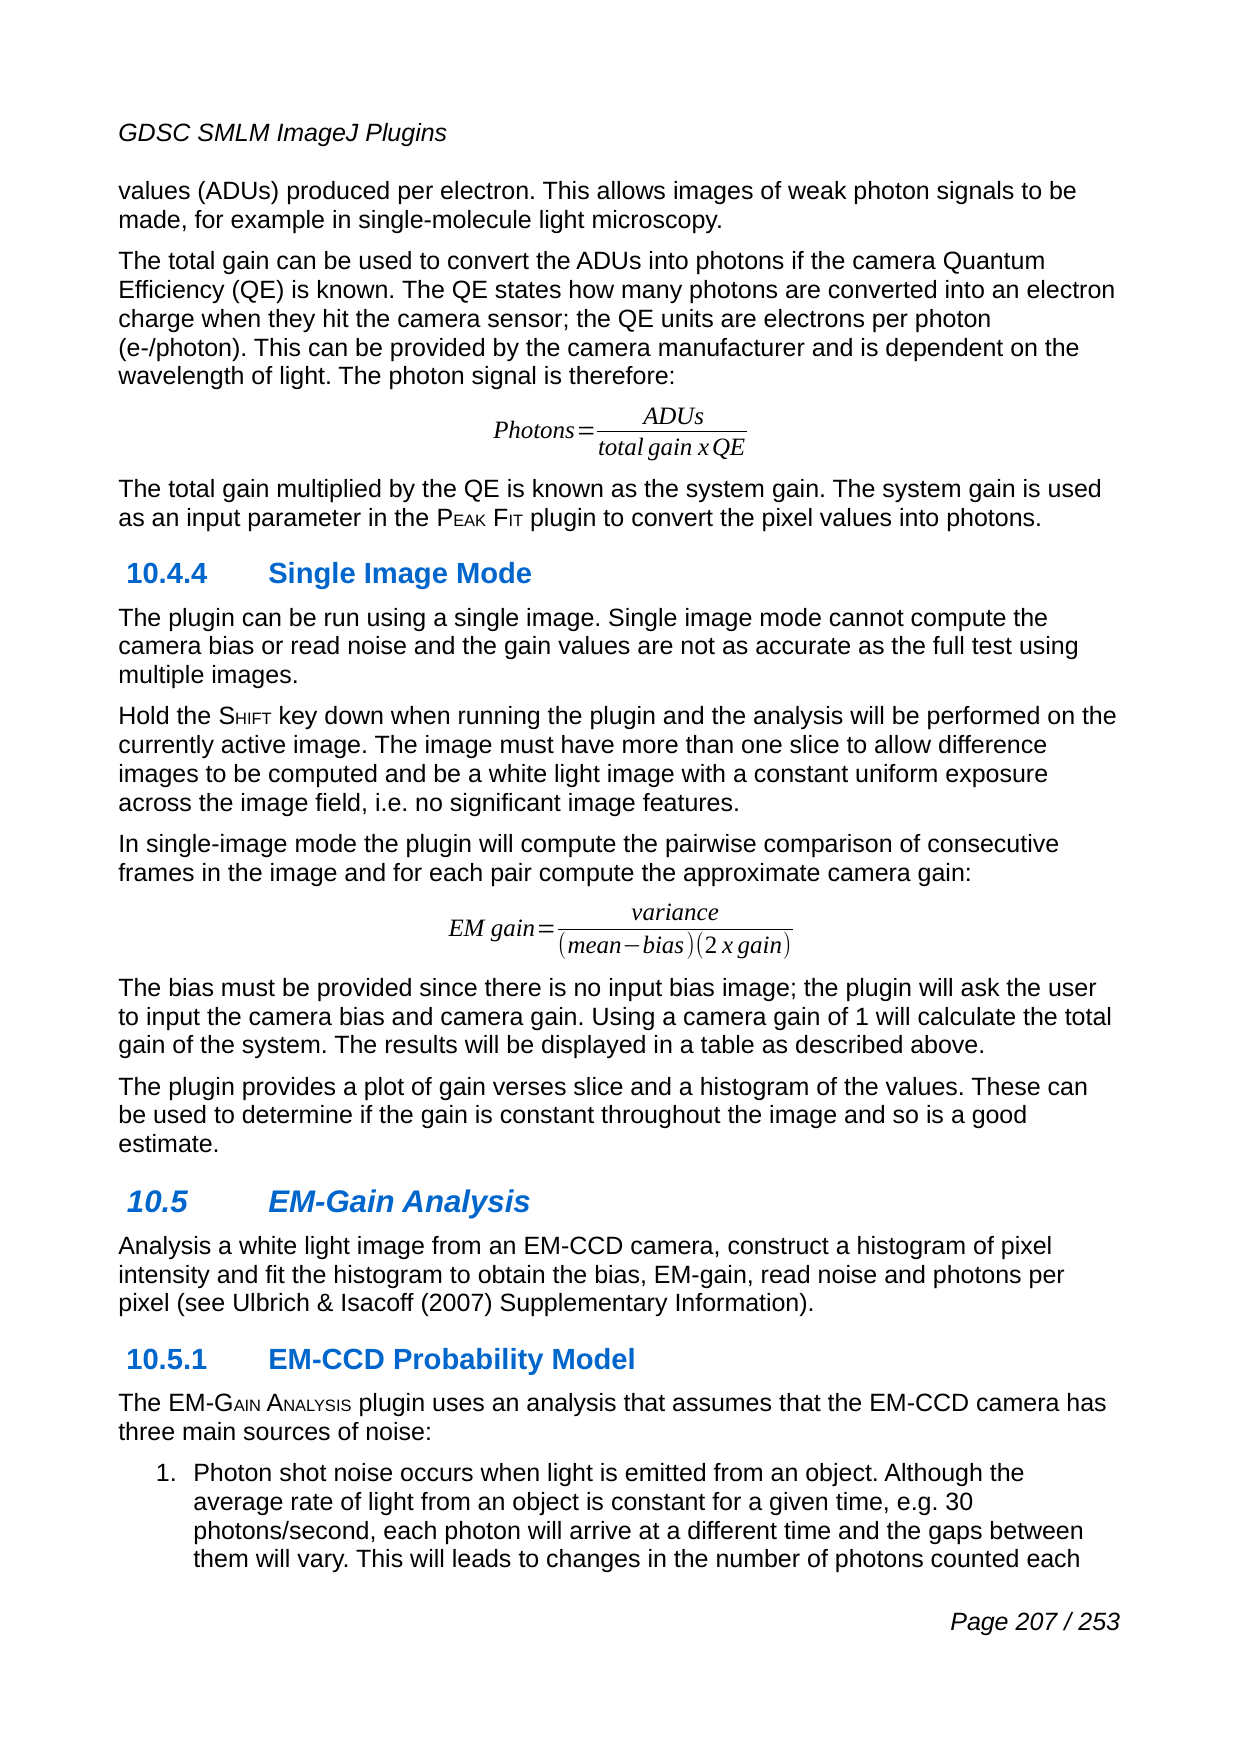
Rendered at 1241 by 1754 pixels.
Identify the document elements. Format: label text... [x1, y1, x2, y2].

text The total gain multiplied by the QE is known as the system gain. The system gain is used as an input parameter in the Peak Fit plugin to convert the pixel values into photons. [118, 474, 1122, 532]
text Hold the Shift key down when running the plugin and the analysis will be performed on the currently active image. The image must have more than one slice to allow difference images to be computed and be a white light image with a constant uniform exposure across the image field, i.e. no significant image features. [118, 701, 1122, 816]
text The EM-Gain Analysis plugin uses an analysis that assumes that the EM-CCD camera has three main sources of noise: [118, 1388, 1122, 1446]
text The plugin can be run using a single image. Single image mode cannot compute the camera bias or read noise and the gain values are not as accurate as the full test using multiple images. [118, 603, 1122, 689]
subtitle EM-Gain Analysis [118, 1183, 1122, 1218]
text The total gain can be used to convert the ADUs into photons if the camera Quantum Efficiency (QE) is known. The QE states how many photons are converted into an electron charge when they hit the camera sensor; the QE units are electrons per photon (e-/photon). This can be provided by the camera manufacturer and is dependent on the wavelength of light. The photon signal is therefore: [118, 246, 1122, 390]
text The bias must be provided since there is no input bias image; the plugin will ask the user to input the camera bias and camera gain. Using a camera gain of 1 will calculate the total gain of the system. The results will be displayed in a table as described above. [118, 973, 1122, 1059]
text values (ADUs) produced per electron. This allows images of weak photon signals to be made, for example in single-molecule light microscopy. [118, 176, 1122, 234]
text Analysis a white light image from an EM-CCD camera, construct a histogram of pixel intensity and fit the histogram to obtain the bias, EM-gain, read noise and photons per pixel (see Ulbrich & Isacoff (2007) Supplementary Information). [118, 1231, 1122, 1317]
list Photon shot noise occurs when light is emitted from an object. Although the average rate of light from an object is constant for a given time, e.g. 30 photons/second, each photon will arrive at a different time and the gaps between them will vary. This will leads to changes in the number of photons counted each [156, 1458, 1122, 1573]
subtitle Single Image Mode [118, 557, 1122, 590]
subtitle EM-CCD Probability Model [118, 1342, 1122, 1376]
text In single-image mode the plugin will compute the pairwise comparison of consecutive frames in the image and for each pair compute the approximate camera gain: [118, 829, 1122, 886]
text The plugin provides a plot of gain verses slice and a histogram of the values. These can be used to determine if the gain is constant throughout the image and so is a good estimate. [118, 1072, 1122, 1158]
